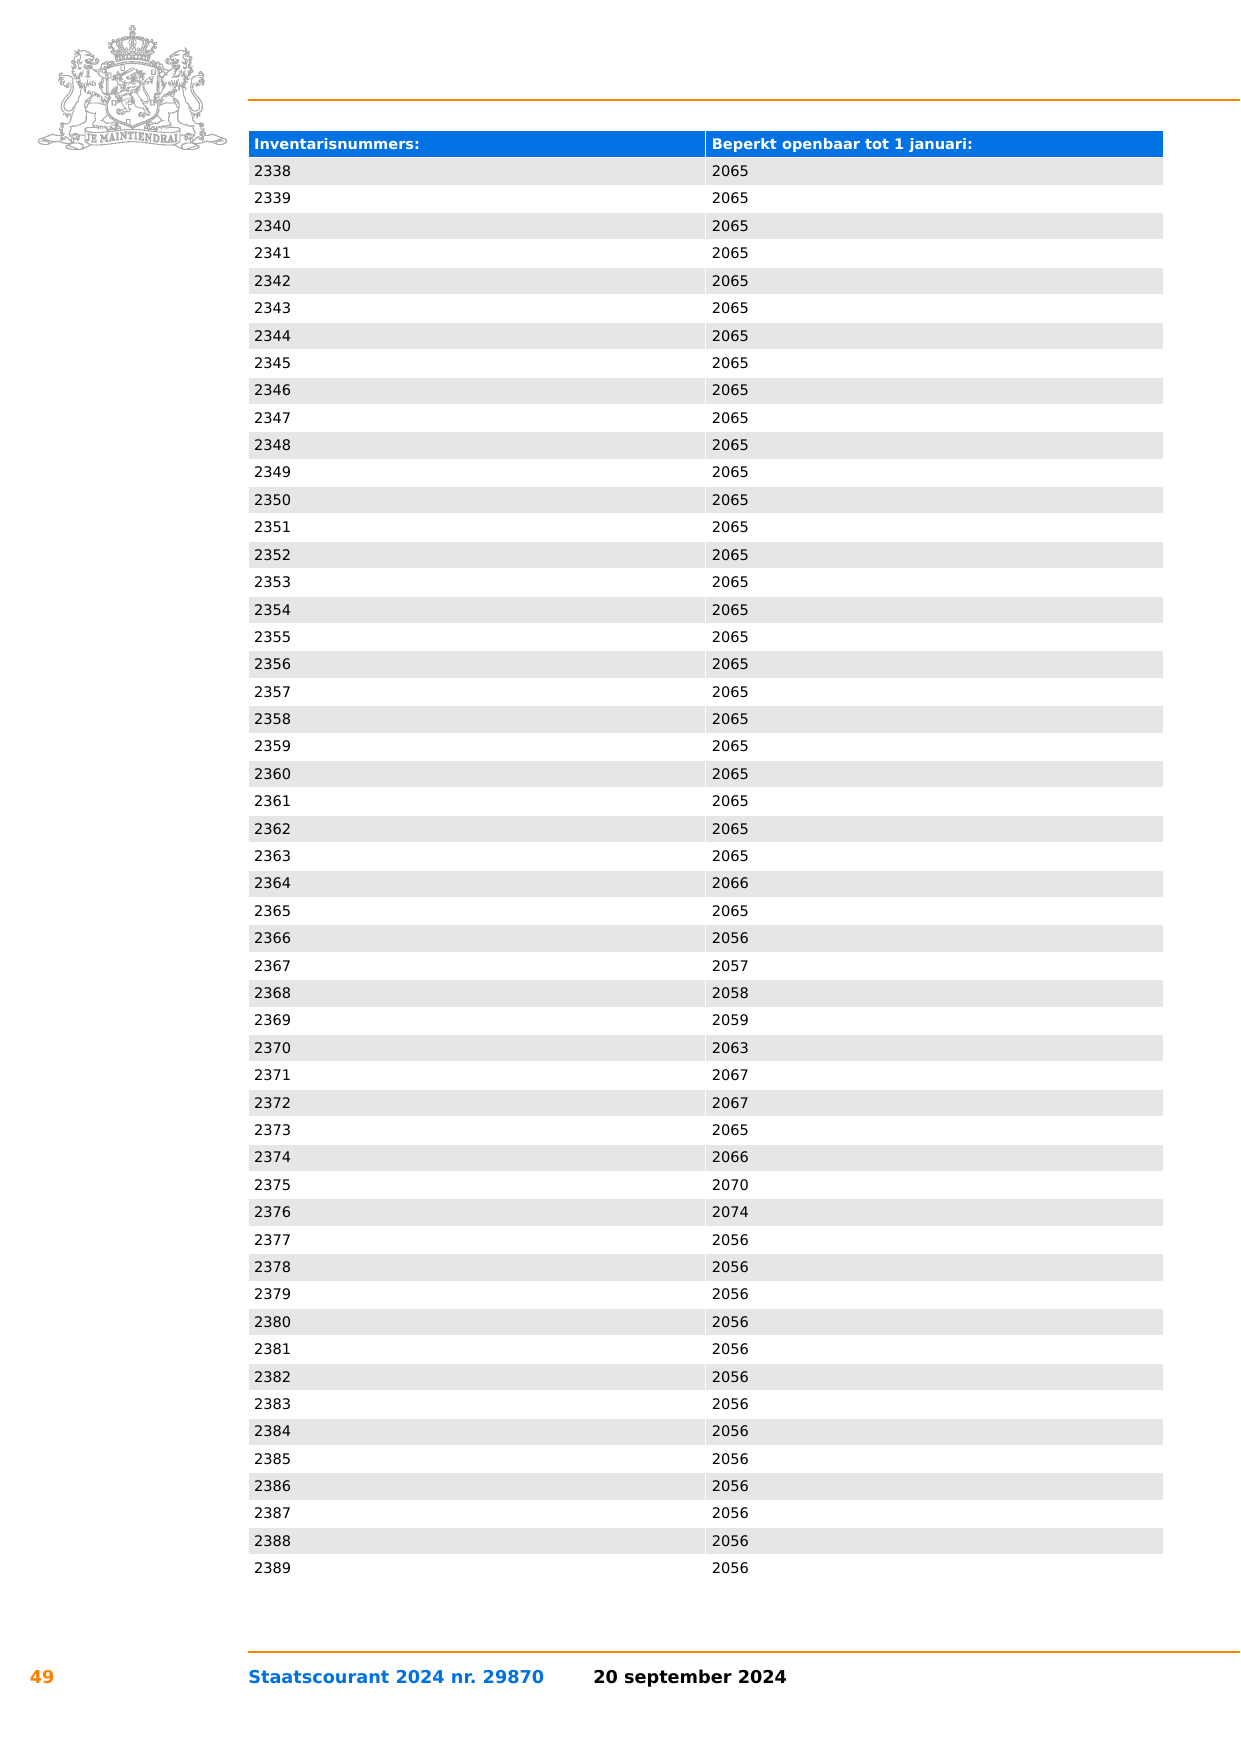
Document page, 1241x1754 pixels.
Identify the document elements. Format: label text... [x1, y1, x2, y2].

table_cell 2056 [706, 1227, 1163, 1253]
table_cell 2074 [706, 1199, 1163, 1226]
table_cell 2353 [249, 569, 705, 596]
table_cell 2348 [249, 432, 705, 459]
table_cell 2056 [706, 1556, 1163, 1582]
table_header Beperkt openbaar tot 1 januari: [706, 131, 1163, 157]
table_cell 2369 [249, 1008, 705, 1034]
table_cell 2063 [706, 1035, 1163, 1061]
table_cell 2056 [706, 1336, 1163, 1363]
table_cell 2354 [249, 597, 705, 623]
table_cell 2340 [249, 213, 705, 239]
table_cell 2065 [706, 213, 1163, 239]
table_cell 2065 [706, 734, 1163, 760]
table_cell 2387 [249, 1501, 705, 1527]
table_cell 2375 [249, 1172, 705, 1198]
table_cell 2338 [249, 158, 705, 185]
table_cell 2065 [706, 487, 1163, 513]
table_cell 2382 [249, 1364, 705, 1390]
table_cell 2067 [706, 1090, 1163, 1116]
table_cell 2381 [249, 1336, 705, 1363]
table_cell 2368 [249, 980, 705, 1007]
table_cell 2065 [706, 405, 1163, 431]
table_cell 2065 [706, 350, 1163, 376]
table_cell 2365 [249, 898, 705, 924]
table_cell 2065 [706, 569, 1163, 596]
table_cell 2360 [249, 761, 705, 787]
table_cell 2344 [249, 323, 705, 349]
table_cell 2059 [706, 1008, 1163, 1034]
table_cell 2349 [249, 460, 705, 486]
table_cell 2371 [249, 1063, 705, 1089]
table_cell 2065 [706, 789, 1163, 815]
table_cell 2065 [706, 268, 1163, 294]
table_cell 2065 [706, 816, 1163, 842]
table_cell 2066 [706, 871, 1163, 897]
table_cell 2346 [249, 378, 705, 404]
table_cell 2056 [706, 1473, 1163, 1500]
picture [38, 25, 227, 150]
table_cell 2362 [249, 816, 705, 842]
table_cell 2065 [706, 295, 1163, 322]
table_cell 2056 [706, 925, 1163, 952]
table_cell 2065 [706, 158, 1163, 185]
table_cell 2364 [249, 871, 705, 897]
table_cell 2350 [249, 487, 705, 513]
table_cell 2056 [706, 1282, 1163, 1308]
table_cell 2066 [706, 1145, 1163, 1171]
table_cell 2366 [249, 925, 705, 952]
table_cell 2372 [249, 1090, 705, 1116]
table_cell 2065 [706, 241, 1163, 267]
table_cell 2065 [706, 542, 1163, 568]
table_cell 2385 [249, 1446, 705, 1472]
table_cell 2065 [706, 624, 1163, 650]
table_cell 2380 [249, 1309, 705, 1335]
table_cell 2355 [249, 624, 705, 650]
table_cell 2065 [706, 1117, 1163, 1143]
table_cell 2359 [249, 734, 705, 760]
table_cell 2065 [706, 597, 1163, 623]
table_cell 2065 [706, 515, 1163, 541]
table_cell 2056 [706, 1391, 1163, 1417]
table_cell 2386 [249, 1473, 705, 1500]
table_cell 2352 [249, 542, 705, 568]
table_cell 2065 [706, 706, 1163, 733]
table_cell 2057 [706, 953, 1163, 979]
table_cell 2376 [249, 1199, 705, 1226]
table_cell 2363 [249, 843, 705, 869]
table_cell 2058 [706, 980, 1163, 1007]
table_cell 2356 [249, 651, 705, 678]
table_cell 2357 [249, 679, 705, 705]
table_cell 2341 [249, 241, 705, 267]
table_cell 2067 [706, 1063, 1163, 1089]
table_cell 2065 [706, 898, 1163, 924]
table_cell 2056 [706, 1254, 1163, 1281]
table_cell 2379 [249, 1282, 705, 1308]
table_cell 2374 [249, 1145, 705, 1171]
table_cell 2065 [706, 651, 1163, 678]
table_cell 2339 [249, 186, 705, 212]
table_cell 2065 [706, 186, 1163, 212]
table_cell 2373 [249, 1117, 705, 1143]
table_cell 2065 [706, 761, 1163, 787]
table_cell 2065 [706, 679, 1163, 705]
table_cell 2065 [706, 843, 1163, 869]
table_cell 2343 [249, 295, 705, 322]
table_cell 2056 [706, 1364, 1163, 1390]
table_cell 2342 [249, 268, 705, 294]
table_cell 2056 [706, 1446, 1163, 1472]
table_cell 2383 [249, 1391, 705, 1417]
table_cell 2389 [249, 1556, 705, 1582]
table_cell 2361 [249, 789, 705, 815]
table_cell 2367 [249, 953, 705, 979]
table_cell 2388 [249, 1528, 705, 1554]
table_cell 2370 [249, 1035, 705, 1061]
table_cell 2378 [249, 1254, 705, 1281]
table_cell 2065 [706, 460, 1163, 486]
table_cell 2065 [706, 323, 1163, 349]
table_cell 2056 [706, 1419, 1163, 1445]
table_cell 2358 [249, 706, 705, 733]
table_header Inventarisnummers: [249, 131, 705, 157]
table_cell 2351 [249, 515, 705, 541]
table_cell 2065 [706, 432, 1163, 459]
table_cell 2056 [706, 1309, 1163, 1335]
table_cell 2384 [249, 1419, 705, 1445]
table_cell 2347 [249, 405, 705, 431]
table_cell 2070 [706, 1172, 1163, 1198]
table_cell 2377 [249, 1227, 705, 1253]
table_cell 2345 [249, 350, 705, 376]
table_cell 2056 [706, 1501, 1163, 1527]
table_cell 2056 [706, 1528, 1163, 1554]
table_cell 2065 [706, 378, 1163, 404]
